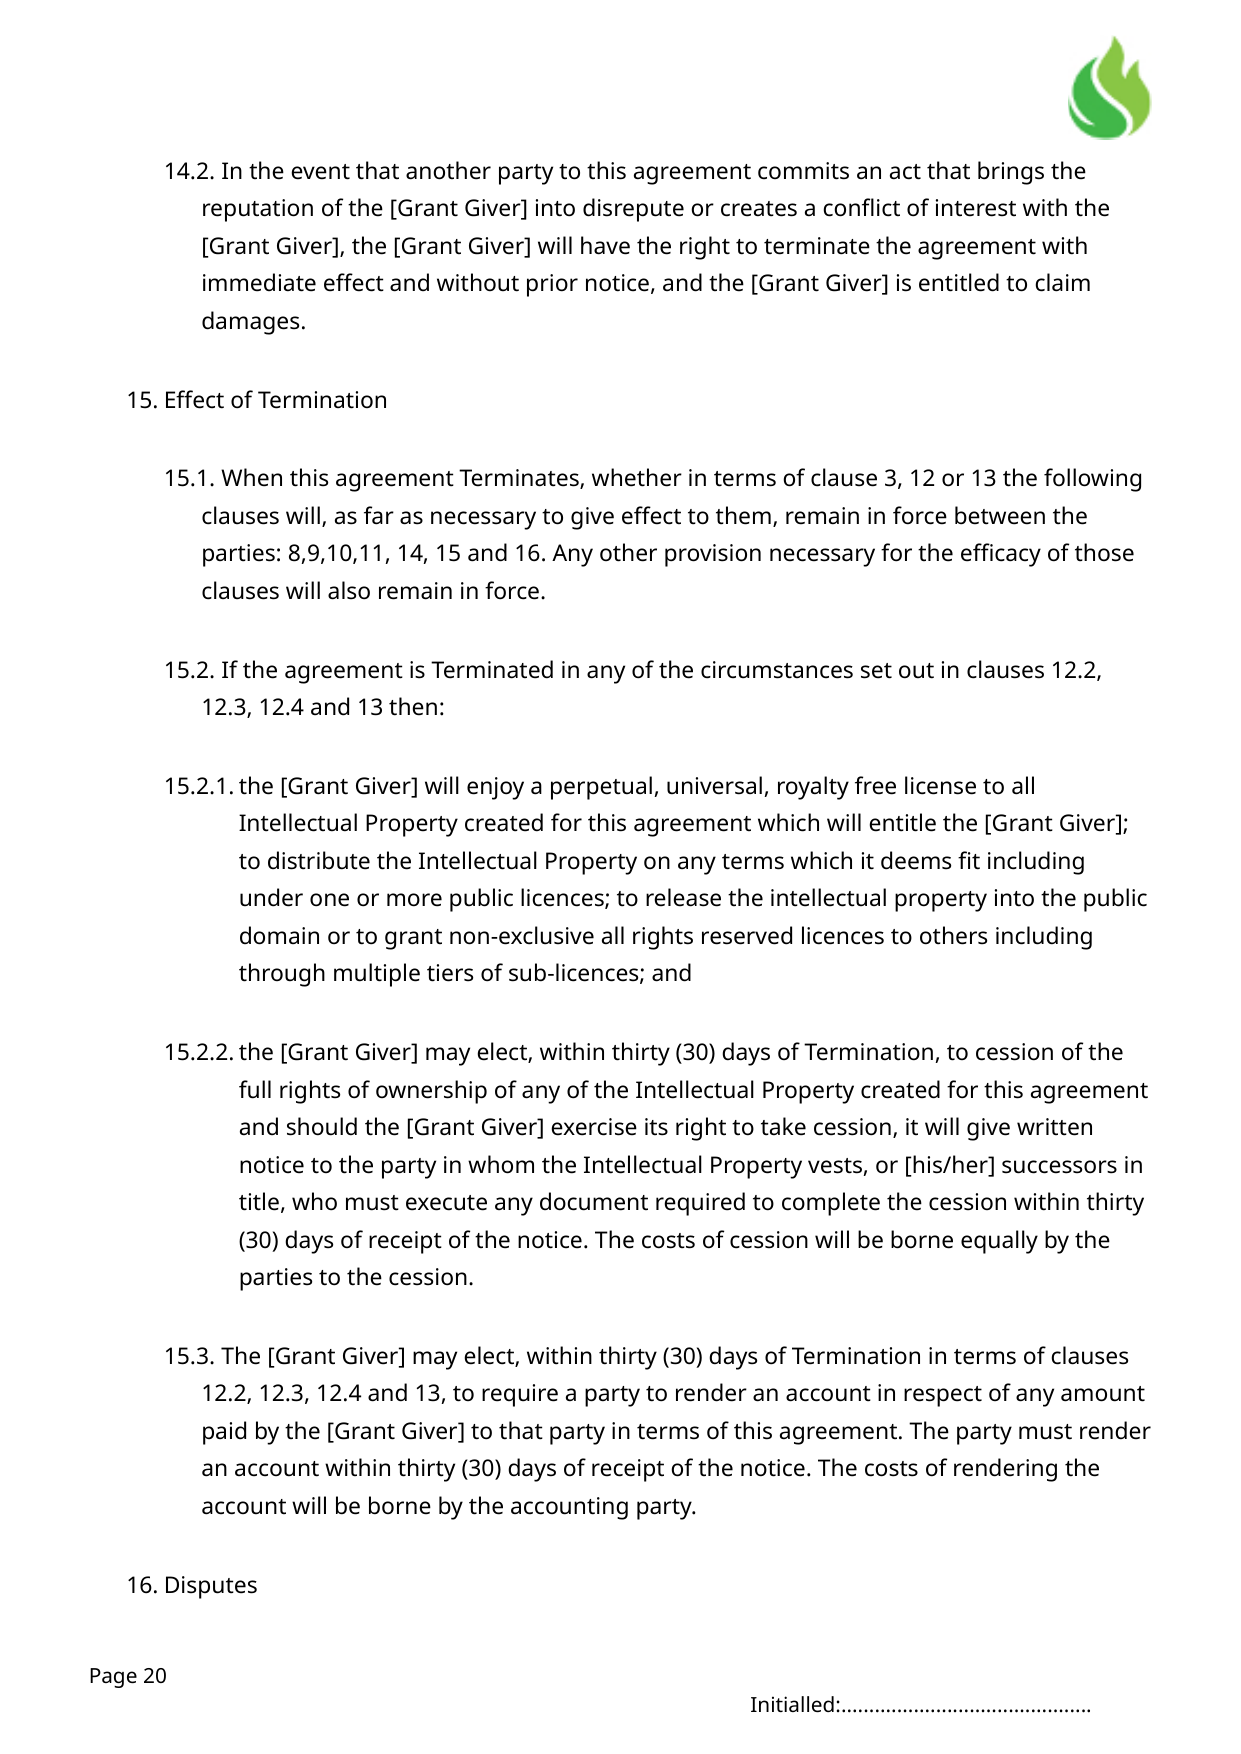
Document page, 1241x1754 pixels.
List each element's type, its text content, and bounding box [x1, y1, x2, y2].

subtitle If the agreement is Terminated in any of the circumstances set out in clauses 12.2, 12.3, 12.4 and 13 then: [163, 653, 1152, 722]
subtitle Disputes [126, 1568, 1152, 1600]
subtitle Effect of Termination [126, 383, 1152, 415]
subtitle the [Grant Giver] will enjoy a perpetual, universal, royalty free license to all Intellectual Property created for this agreement which will entitle the [Grant Giver]; to distribute the Intellectual Property on any terms which it deems fit including under one or more public licences; to release the intellectual property into the public domain or to grant non-exclusive all rights reserved licences to others including through multiple tiers of sub-licences; and [163, 770, 1152, 988]
subtitle When this agreement Terminates, whether in terms of clause 3, 12 or 13 the following clauses will, as far as necessary to give effect to them, remain in force between the parties: 8,9,10,11, 14, 15 and 16. Any other provision necessary for the efficacy of those clauses will also remain in force. [163, 462, 1152, 606]
subtitle In the event that another party to this agreement commits an act that brings the reputation of the [Grant Giver] into disrepute or creates a conflict of interest with the [Grant Giver], the [Grant Giver] will have the right to terminate the agreement with immediate effect and without prior notice, and the [Grant Giver] is entitled to claim damages. [163, 155, 1152, 336]
picture [1089, 35, 1152, 114]
subtitle The [Grant Giver] may elect, within thirty (30) days of Termination in terms of clauses 12.2, 12.3, 12.4 and 13, to require a party to render an account in respect of any amount paid by the [Grant Giver] to that party in terms of this agreement. The party must render an account within thirty (30) days of receipt of the notice. The costs of rendering the account will be borne by the accounting party. [163, 1340, 1152, 1521]
subtitle the [Grant Giver] may elect, within thirty (30) days of Termination, to cession of the full rights of ownership of any of the Intellectual Property created for this agreement and should the [Grant Giver] exercise its right to take cession, it will give written notice to the party in whom the Intellectual Property vests, or [his/her] successors in title, who must execute any document required to complete the cession within thirty (30) days of receipt of the notice. The costs of cession will be borne equally by the parties to the cession. [163, 1036, 1152, 1292]
